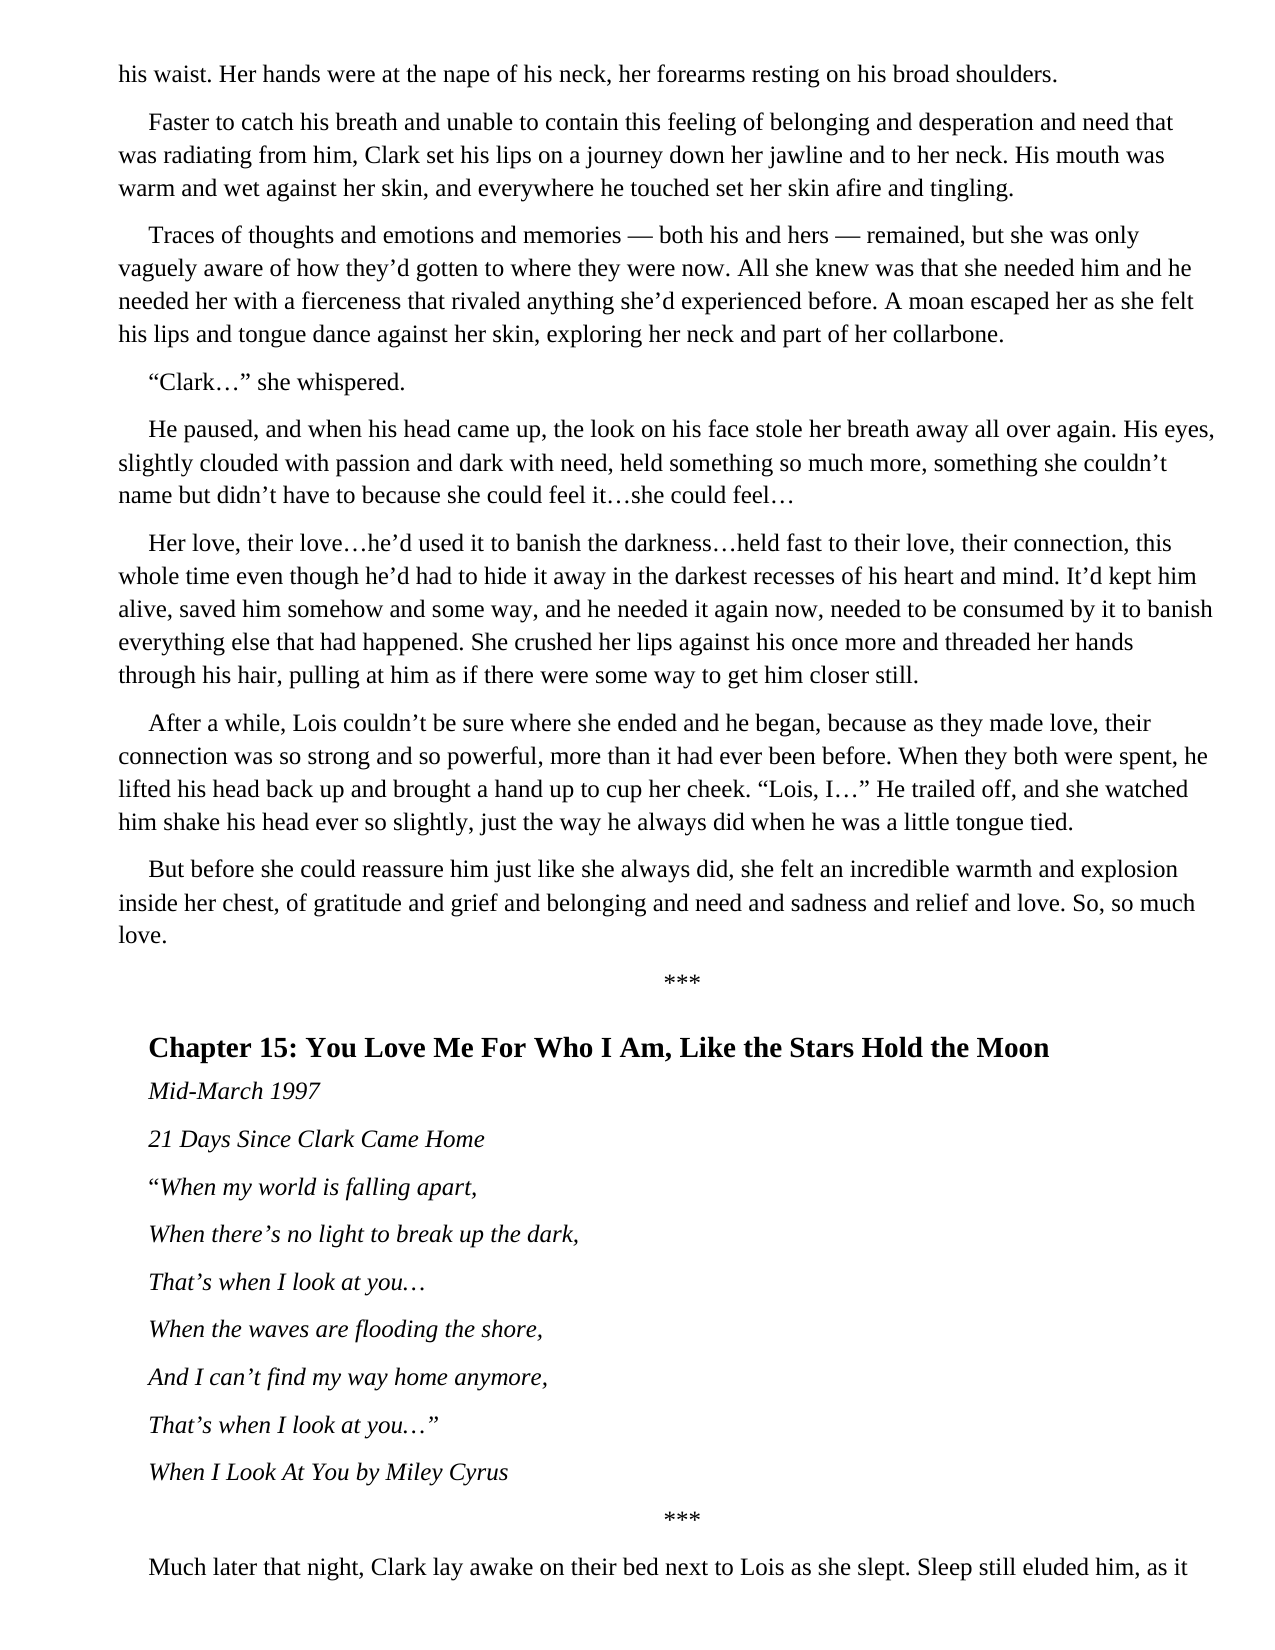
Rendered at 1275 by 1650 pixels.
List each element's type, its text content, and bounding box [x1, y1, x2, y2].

text When the waves are flooding the shore, [118, 1314, 1216, 1343]
text When I Look At You by Miley Cyrus [118, 1457, 1216, 1486]
text When there’s no light to break up the dark, [118, 1219, 1216, 1248]
text Traces of thoughts and emotions and memories — both his and hers — remained, but she was only vaguely aware of how they’d gotten to where they were now. All she knew was that she needed him and he needed her with a fierceness that rivaled anything she’d experienced before. A moan escaped her as she felt his lips and tongue dance against her skin, exploring her neck and part of her collarbone. [118, 220, 1216, 348]
text 21 Days Since Clark Came Home [118, 1124, 1216, 1153]
text Her love, their love…he’d used it to banish the darkness…held fast to their love, their connection, this whole time even though he’d had to hide it away in the darkest recesses of his heart and mind. It’d kept him alive, saved him somehow and some way, and he needed it again now, needed to be consumed by it to banish everything else that had happened. She crushed her lips against his once more and threaded her hands through his hair, pulling at him as if there were some way to get him closer still. [118, 528, 1216, 689]
text “When my world is falling apart, [118, 1172, 1216, 1200]
subtitle Chapter 15: You Love Me For Who I Am, Like the Stars Hold the Moon [118, 1030, 1216, 1064]
text That’s when I look at you…” [118, 1410, 1216, 1438]
text *** [118, 968, 1216, 997]
text Much later that night, Clark lay awake on their bed next to Lois as she slept. Sleep still eluded him, as it [118, 1552, 1216, 1581]
text his waist. Her hands were at the nape of his neck, her forearms resting on his broad shoulders. [118, 59, 1216, 88]
text Mid-March 1997 [118, 1076, 1216, 1105]
text Faster to catch his breath and unable to contain this feeling of belonging and desperation and need that was radiating from him, Clark set his lips on a journey down her jawline and to her neck. His mouth was warm and wet against her skin, and everywhere he touched set her skin afire and tingling. [118, 107, 1216, 201]
text *** [118, 1505, 1216, 1534]
text After a while, Lois couldn’t be sure where she ended and he began, because as they made love, their connection was so strong and so powerful, more than it had ever been before. When they both were spent, he lifted his head back up and brought a hand up to cup her cheek. “Lois, I…” He trailed off, and she watched him shake his head ever so slightly, just the way he always did when he was a little tongue tied. [118, 708, 1216, 836]
text He paused, and when his head came up, the look on his face stole her breath away all over again. His eyes, slightly clouded with passion and dark with need, held something so much more, something she couldn’t name but didn’t have to because she could feel it…she could feel… [118, 414, 1216, 509]
text But before she could reassure him just like she always did, she felt an incredible warmth and explosion inside her chest, of gratitude and grief and belonging and need and sadness and relief and love. So, so much love. [118, 854, 1216, 949]
text That’s when I look at you… [118, 1267, 1216, 1296]
text “Clark…” she whispered. [118, 367, 1216, 396]
text And I can’t find my way home anymore, [118, 1362, 1216, 1391]
